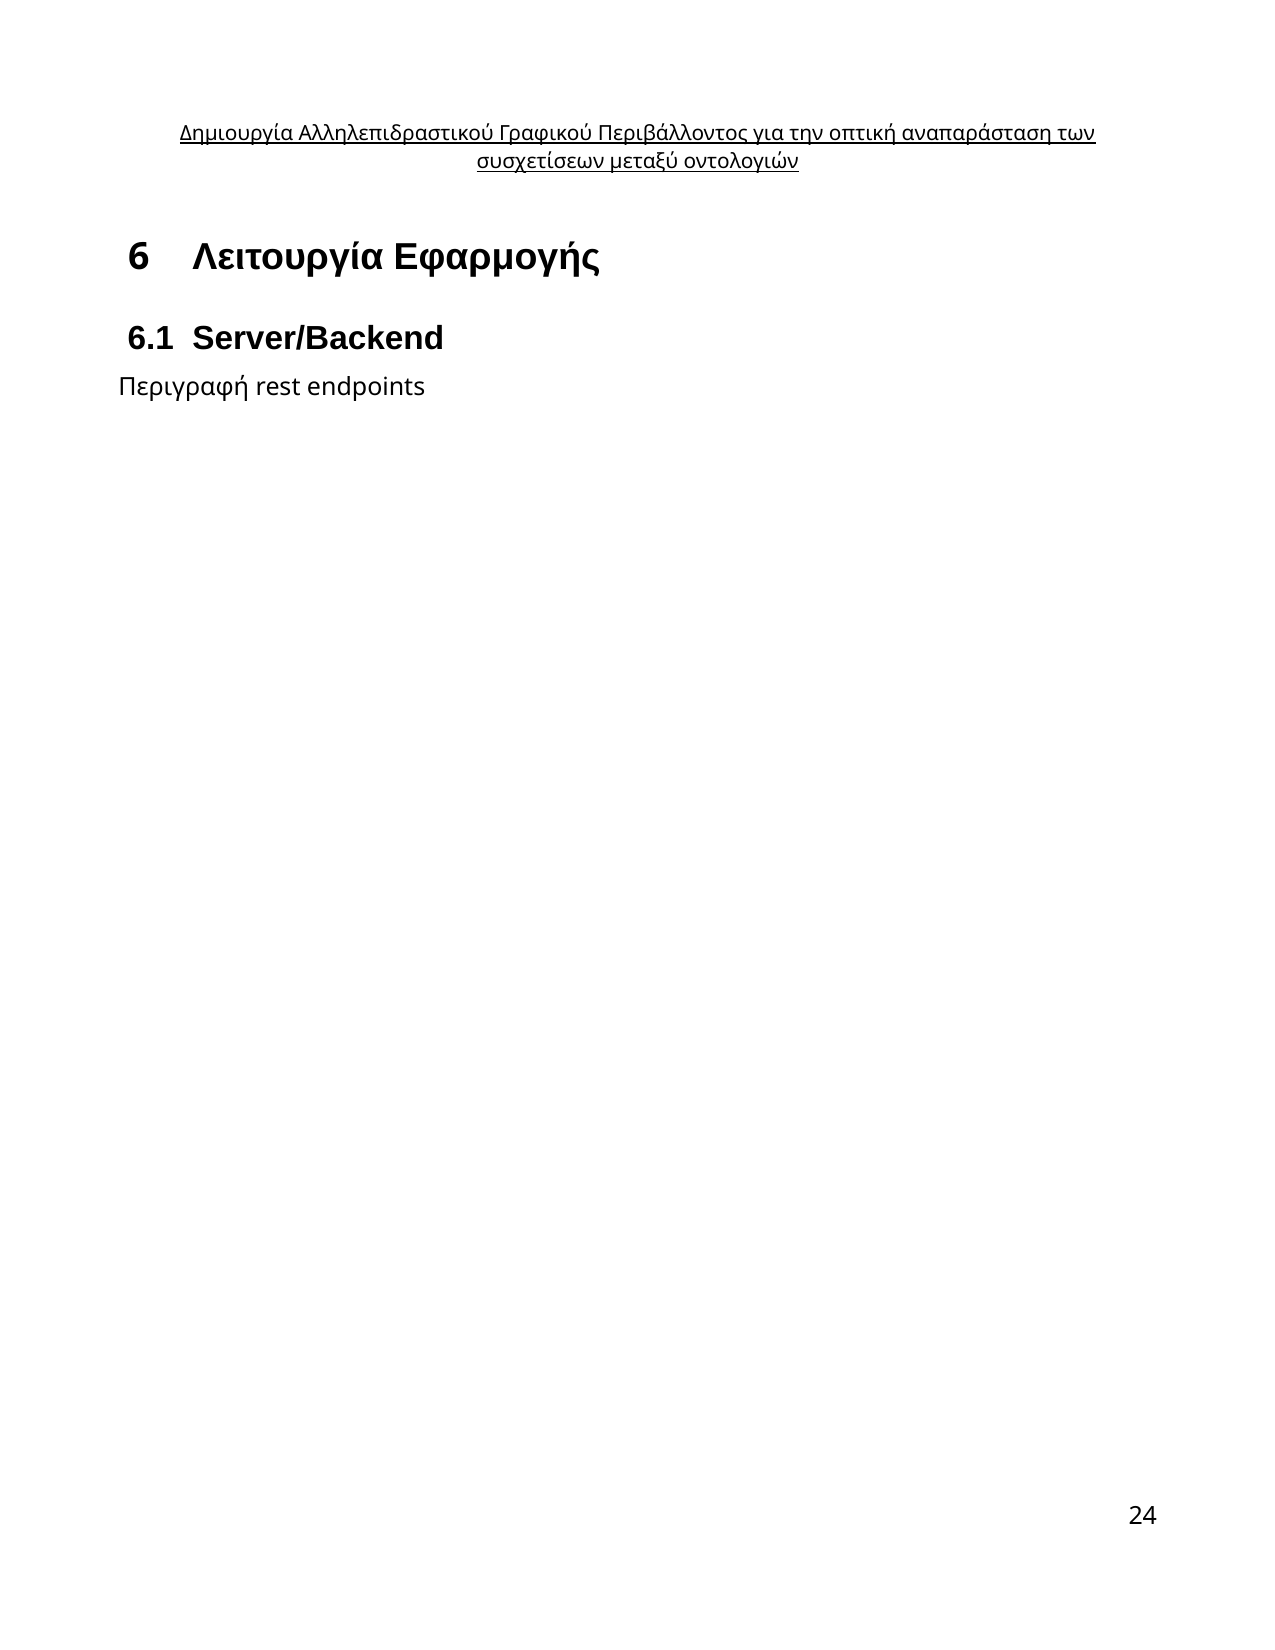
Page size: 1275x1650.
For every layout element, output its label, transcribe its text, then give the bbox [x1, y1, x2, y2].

subtitle Server/Backend [118, 318, 1157, 356]
subtitle Λειτουργία Εφαρμογής [118, 229, 1157, 281]
text Περιγραφή rest endpoints [118, 369, 1157, 403]
